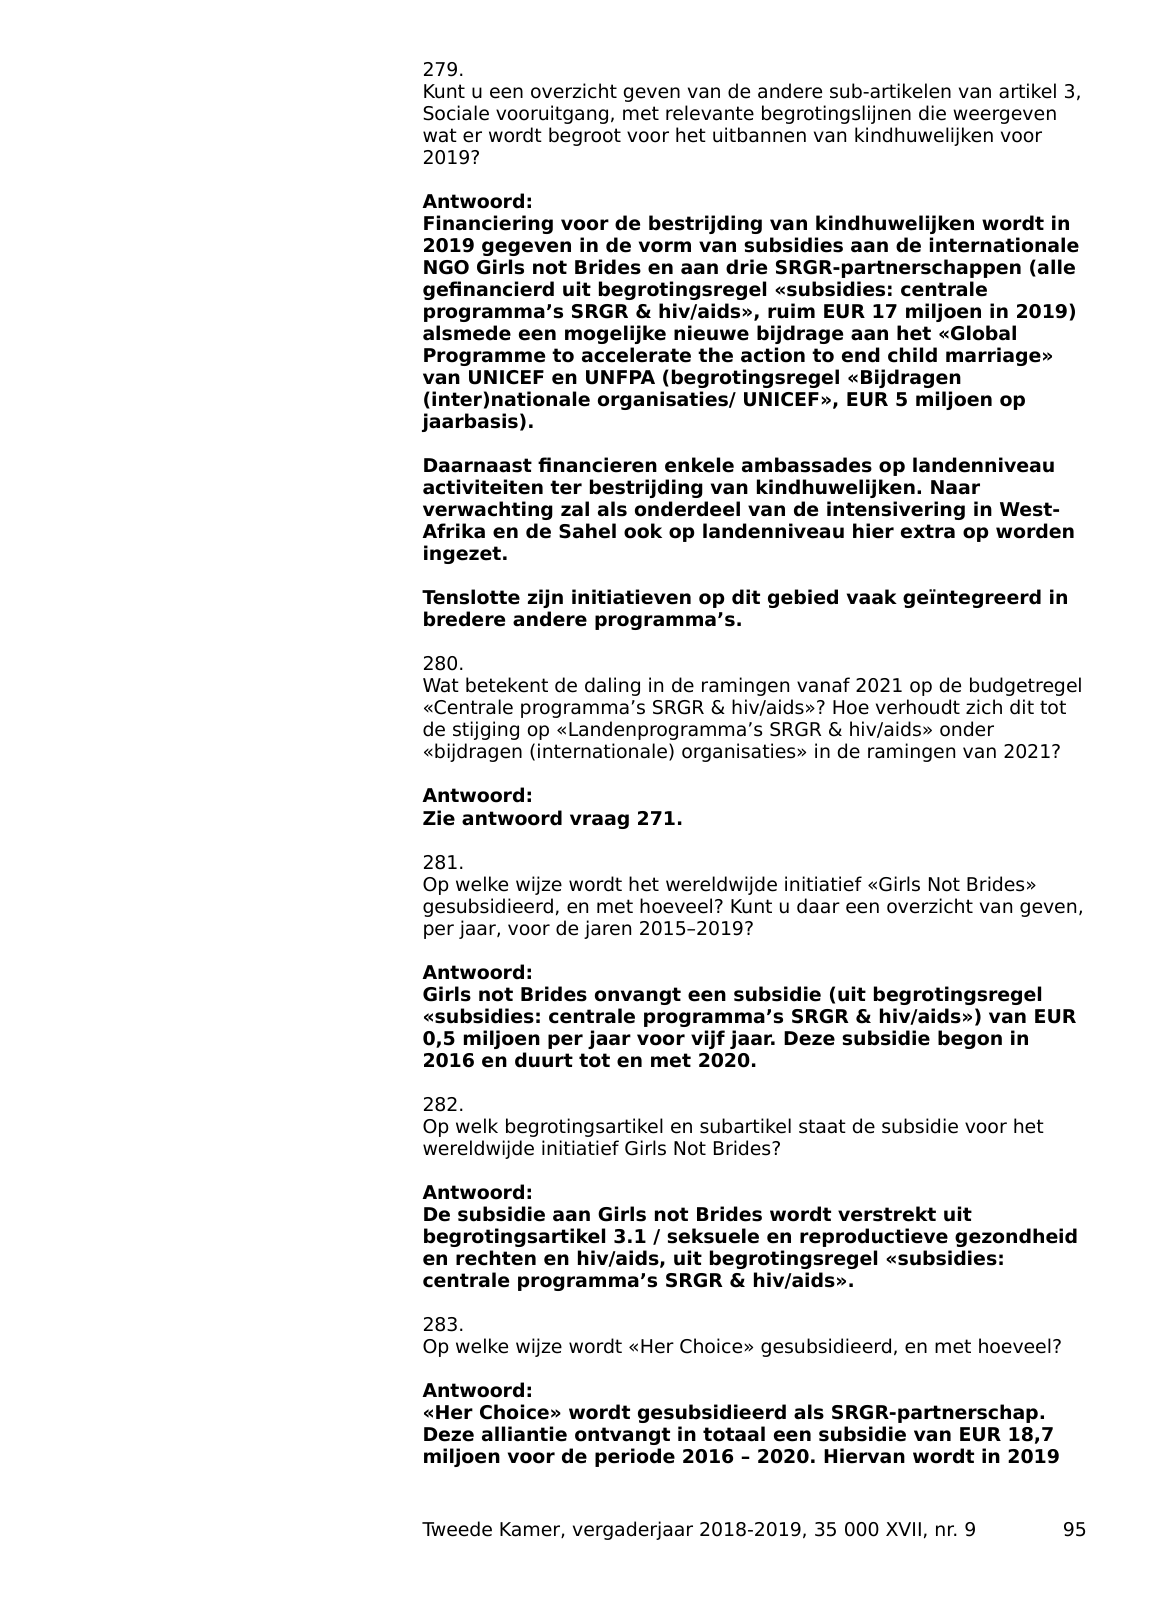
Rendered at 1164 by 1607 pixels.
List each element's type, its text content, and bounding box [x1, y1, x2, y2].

text Op welk begrotingsartikel en subartikel staat de subsidie voor het wereldwijde initiatief Girls Not Brides? [422, 1116, 1087, 1160]
text Girls not Brides onvangt een subsidie (uit begrotingsregel «subsidies: centrale programma’s SRGR & hiv/aids») van EUR 0,5 miljoen per jaar voor vijf jaar. Deze subsidie begon in 2016 en duurt tot en met 2020. [422, 984, 1087, 1072]
text Antwoord: [422, 962, 1087, 984]
text Daarnaast financieren enkele ambassades op landenniveau activiteiten ter bestrijding van kindhuwelijken. Naar verwachting zal als onderdeel van de intensivering in West-Afrika en de Sahel ook op landenniveau hier extra op worden ingezet. [422, 455, 1087, 565]
text 282. [422, 1094, 1087, 1116]
text 281. [422, 852, 1087, 873]
text Antwoord: [422, 191, 1087, 213]
text Op welke wijze wordt «Her Choice» gesubsidieerd, en met hoeveel? [422, 1336, 1087, 1358]
text Antwoord: [422, 785, 1087, 807]
text Tenslotte zijn initiatieven op dit gebied vaak geïntegreerd in bredere andere programma’s. [422, 587, 1087, 631]
text Op welke wijze wordt het wereldwijde initiatief «Girls Not Brides» gesubsidieerd, en met hoeveel? Kunt u daar een overzicht van geven, per jaar, voor de jaren 2015–2019? [422, 873, 1087, 939]
text Wat betekent de daling in de ramingen vanaf 2021 op de budgetregel «Centrale programma’s SRGR & hiv/aids»? Hoe verhoudt zich dit tot de stijging op «Landenprogramma’s SRGR & hiv/aids» onder «bijdragen (internationale) organisaties» in de ramingen van 2021? [422, 675, 1087, 763]
text «Her Choice» wordt gesubsidieerd als SRGR-partnerschap. Deze alliantie ontvangt in totaal een subsidie van EUR 18,7 miljoen voor de periode 2016 – 2020. Hiervan wordt in 2019 [422, 1402, 1087, 1468]
text 283. [422, 1314, 1087, 1336]
text De subsidie aan Girls not Brides wordt verstrekt uit begrotingsartikel 3.1 / seksuele en reproductieve gezondheid en rechten en hiv/aids, uit begrotingsregel «subsidies: centrale programma’s SRGR & hiv/aids». [422, 1204, 1087, 1292]
text Zie antwoord vraag 271. [422, 807, 1087, 829]
text 280. [422, 653, 1087, 675]
text Antwoord: [422, 1182, 1087, 1204]
text Financiering voor de bestrijding van kindhuwelijken wordt in 2019 gegeven in de vorm van subsidies aan de internationale NGO Girls not Brides en aan drie SRGR-partnerschappen (alle gefinancierd uit begrotingsregel «subsidies: centrale programma’s SRGR & hiv/aids», ruim EUR 17 miljoen in 2019) alsmede een mogelijke nieuwe bijdrage aan het «Global Programme to accelerate the action to end child marriage» van UNICEF en UNFPA (begrotingsregel «Bijdragen (inter)nationale organisaties/ UNICEF», EUR 5 miljoen op jaarbasis). [422, 213, 1087, 433]
text Kunt u een overzicht geven van de andere sub-artikelen van artikel 3, Sociale vooruitgang, met relevante begrotingslijnen die weergeven wat er wordt begroot voor het uitbannen van kindhuwelijken voor 2019? [422, 81, 1087, 169]
text Antwoord: [422, 1380, 1087, 1402]
text 279. [422, 59, 1087, 81]
